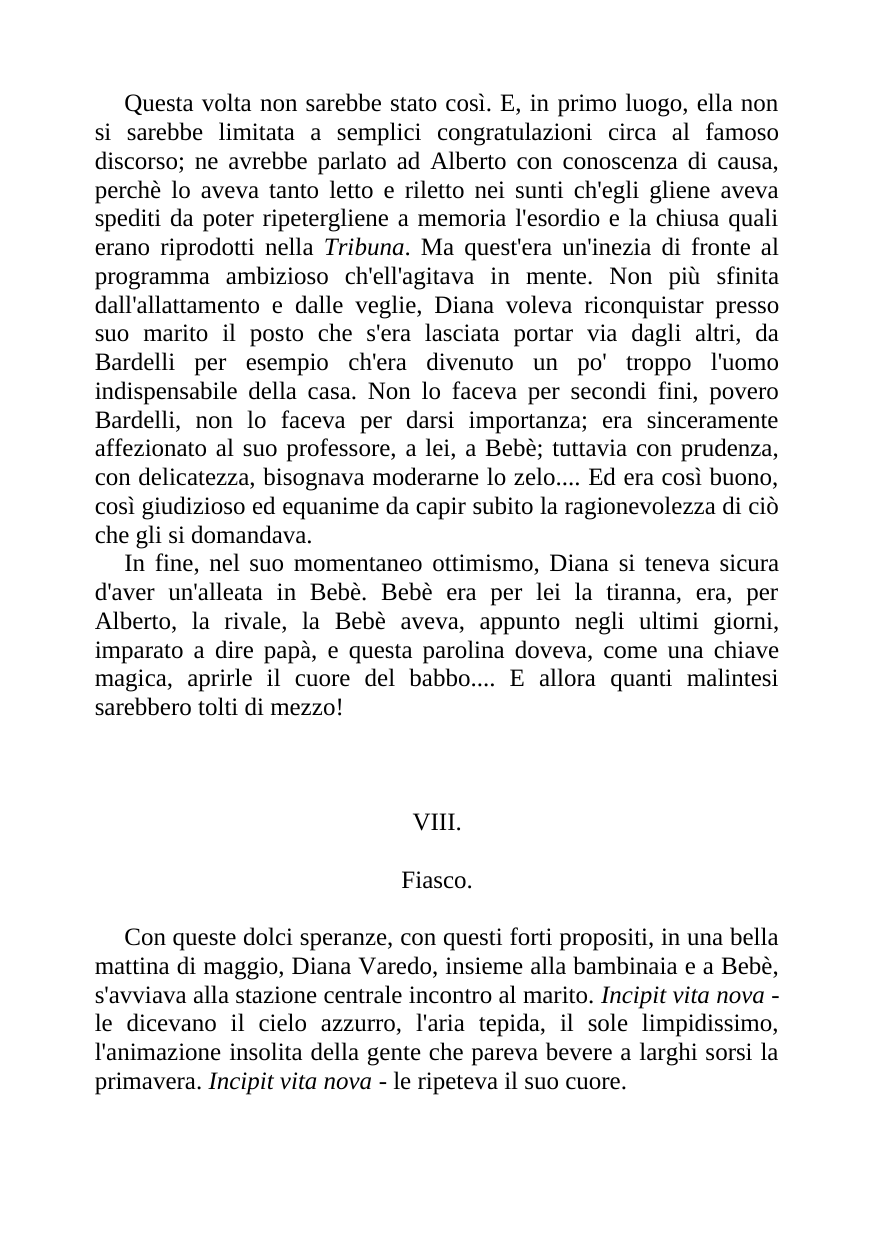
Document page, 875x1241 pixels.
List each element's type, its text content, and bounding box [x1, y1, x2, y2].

text Con queste dolci speranze, con questi forti propositi, in una bella mattina di maggio, Diana Varedo, insieme alla bambinaia e a Bebè, s'avviava alla stazione centrale incontro al marito. Incipit vita nova - le dicevano il cielo azzurro, l'aria tepida, il sole limpidissimo, l'animazione insolita della gente che pareva bevere a larghi sorsi la primavera. Incipit vita nova - le ripeteva il suo cuore. [94, 922, 779, 1095]
text Questa volta non sarebbe stato così. E, in primo luogo, ella non si sarebbe limitata a semplici congratulazioni circa al famoso discorso; ne avrebbe parlato ad Alberto con conoscenza di causa, perchè lo aveva tanto letto e riletto nei sunti ch'egli gliene aveva spediti da poter ripetergliene a memoria l'esordio e la chiusa quali erano riprodotti nella Tribuna. Ma quest'era un'inezia di fronte al programma ambizioso ch'ell'agitava in mente. Non più sfinita dall'allattamento e dalle veglie, Diana voleva riconquistar presso suo marito il posto che s'era lasciata portar via dagli altri, da Bardelli per esempio ch'era divenuto un po' troppo l'uomo indispensabile della casa. Non lo faceva per secondi fini, povero Bardelli, non lo faceva per darsi importanza; era sinceramente affezionato al suo professore, a lei, a Bebè; tuttavia con prudenza, con delicatezza, bisognava moderarne lo zelo.... Ed era così buono, così giudizioso ed equanime da capir subito la ragionevolezza di ciò che gli si domandava. [94, 88, 779, 548]
text VIII. [94, 807, 779, 836]
text Fiasco. [94, 865, 779, 893]
text In fine, nel suo momentaneo ottimismo, Diana si teneva sicura d'aver un'alleata in Bebè. Bebè era per lei la tiranna, era, per Alberto, la rivale, la Bebè aveva, appunto negli ultimi giorni, imparato a dire papà, e questa parolina doveva, come una chiave magica, aprirle il cuore del babbo.... E allora quanti malintesi sarebbero tolti di mezzo! [94, 548, 779, 721]
